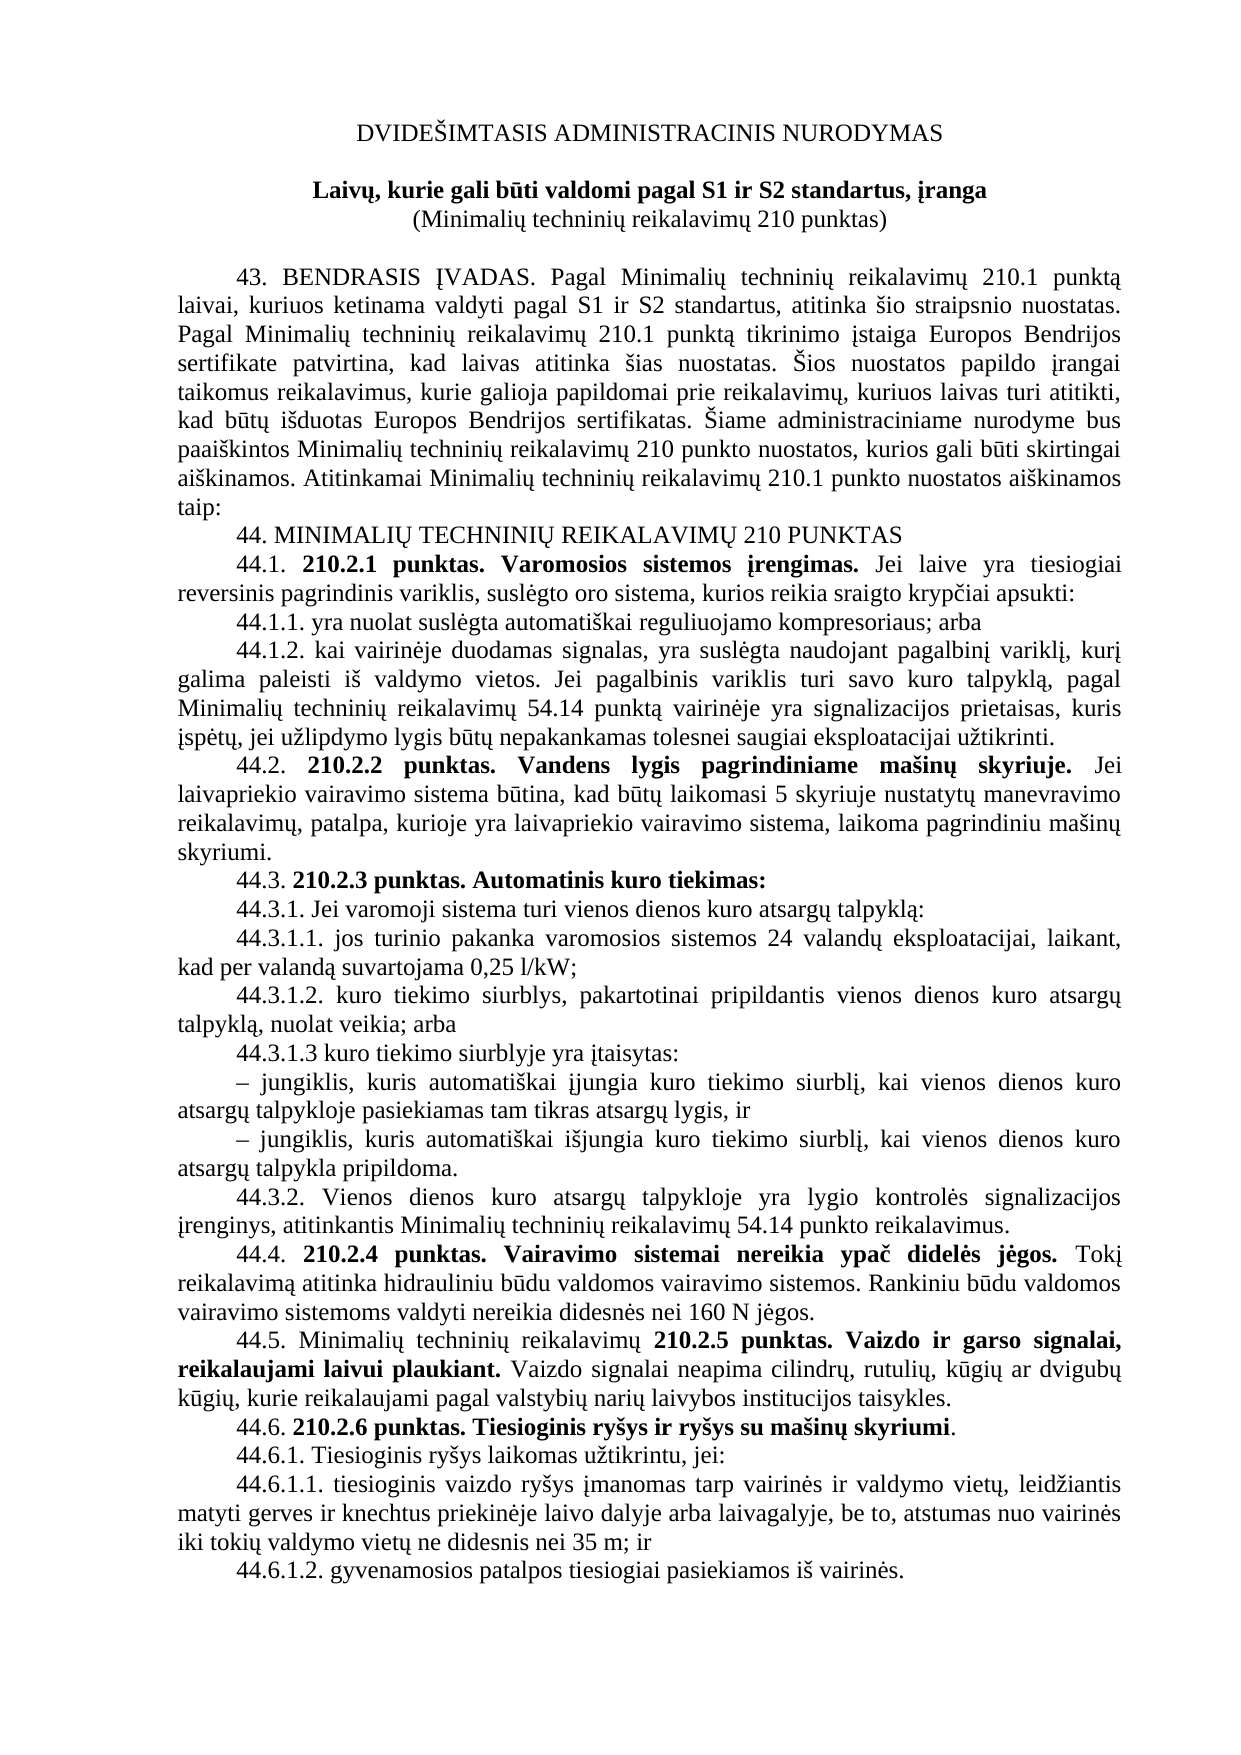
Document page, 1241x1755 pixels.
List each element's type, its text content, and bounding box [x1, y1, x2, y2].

text 44.3.2. Vienos dienos kuro atsargų talpykloje yra lygio kontrolės signalizacijos įrenginys, atitinkantis Minimalių techninių reikalavimų 54.14 punkto reikalavimus. [177, 1182, 1122, 1239]
text 44.6.1.1. tiesioginis vaizdo ryšys įmanomas tarp vairinės ir valdymo vietų, leidžiantis matyti gerves ir knechtus priekinėje laivo dalyje arba laivagalyje, be to, atstumas nuo vairinės iki tokių valdymo vietų ne didesnis nei 35 m; ir [177, 1469, 1122, 1556]
text – jungiklis, kuris automatiškai išjungia kuro tiekimo siurblį, kai vienos dienos kuro atsargų talpykla pripildoma. [177, 1124, 1122, 1182]
text 44.5. Minimalių techninių reikalavimų 210.2.5 punktas. Vaizdo ir garso signalai, reikalaujami laivui plaukiant. Vaizdo signalai neapima cilindrų, rutulių, kūgių ar dvigubų kūgių, kurie reikalaujami pagal valstybių narių laivybos institucijos taisykles. [177, 1326, 1122, 1412]
text 44.6.1. Tiesioginis ryšys laikomas užtikrintu, jei: [177, 1441, 1122, 1469]
text 44.3.1. Jei varomoji sistema turi vienos dienos kuro atsargų talpyklą: [177, 894, 1122, 923]
text 44.1.2. kai vairinėje duodamas signalas, yra suslėgta naudojant pagalbinį variklį, kurį galima paleisti iš valdymo vietos. Jei pagalbinis variklis turi savo kuro talpyklą, pagal Minimalių techninių reikalavimų 54.14 punktą vairinėje yra signalizacijos prietaisas, kuris įspėtų, jei užlipdymo lygis būtų nepakankamas tolesnei saugiai eksploatacijai užtikrinti. [177, 636, 1122, 751]
text 44.3.1.1. jos turinio pakanka varomosios sistemos 24 valandų eksploatacijai, laikant, kad per valandą suvartojama 0,25 l/kW; [177, 923, 1122, 981]
text 44.2. 210.2.2 punktas. Vandens lygis pagrindiniame mašinų skyriuje. Jei laivapriekio vairavimo sistema būtina, kad būtų laikomasi 5 skyriuje nustatytų manevravimo reikalavimų, patalpa, kurioje yra laivapriekio vairavimo sistema, laikoma pagrindiniu mašinų skyriumi. [177, 751, 1122, 866]
text DVIDEŠIMTASIS ADMINISTRACINIS NURODYMAS [177, 118, 1122, 147]
text 44.6.1.2. gyvenamosios patalpos tiesiogiai pasiekiamos iš vairinės. [177, 1556, 1122, 1584]
text 44.1.1. yra nuolat suslėgta automatiškai reguliuojamo kompresoriaus; arba [177, 607, 1122, 636]
text Laivų, kurie gali būti valdomi pagal S1 ir S2 standartus, įranga [177, 176, 1122, 204]
text 44.1. 210.2.1 punktas. Varomosios sistemos įrengimas. Jei laive yra tiesiogiai reversinis pagrindinis variklis, suslėgto oro sistema, kurios reikia sraigto krypčiai apsukti: [177, 549, 1122, 607]
text (Minimalių techninių reikalavimų 210 punktas) [177, 204, 1122, 233]
text 44.3.1.3 kuro tiekimo siurblyje yra įtaisytas: [177, 1038, 1122, 1067]
text 44. MINIMALIŲ TECHNINIŲ REIKALAVIMŲ 210 PUNKTAS [177, 521, 1122, 549]
text 44.4. 210.2.4 punktas. Vairavimo sistemai nereikia ypač didelės jėgos. Tokį reikalavimą atitinka hidrauliniu būdu valdomos vairavimo sistemos. Rankiniu būdu valdomos vairavimo sistemoms valdyti nereikia didesnės nei 160 N jėgos. [177, 1239, 1122, 1326]
text – jungiklis, kuris automatiškai įjungia kuro tiekimo siurblį, kai vienos dienos kuro atsargų talpykloje pasiekiamas tam tikras atsargų lygis, ir [177, 1067, 1122, 1124]
text 44.6. 210.2.6 punktas. Tiesioginis ryšys ir ryšys su mašinų skyriumi. [177, 1412, 1122, 1441]
text 44.3.1.2. kuro tiekimo siurblys, pakartotinai pripildantis vienos dienos kuro atsargų talpyklą, nuolat veikia; arba [177, 981, 1122, 1038]
text 43. BENDRASIS ĮVADAS. Pagal Minimalių techninių reikalavimų 210.1 punktą laivai, kuriuos ketinama valdyti pagal S1 ir S2 standartus, atitinka šio straipsnio nuostatas. Pagal Minimalių techninių reikalavimų 210.1 punktą tikrinimo įstaiga Europos Bendrijos sertifikate patvirtina, kad laivas atitinka šias nuostatas. Šios nuostatos papildo įrangai taikomus reikalavimus, kurie galioja papildomai prie reikalavimų, kuriuos laivas turi atitikti, kad būtų išduotas Europos Bendrijos sertifikatas. Šiame administraciniame nurodyme bus paaiškintos Minimalių techninių reikalavimų 210 punkto nuostatos, kurios gali būti skirtingai aiškinamos. Atitinkamai Minimalių techninių reikalavimų 210.1 punkto nuostatos aiškinamos taip: [177, 262, 1122, 521]
text 44.3. 210.2.3 punktas. Automatinis kuro tiekimas: [177, 866, 1122, 894]
